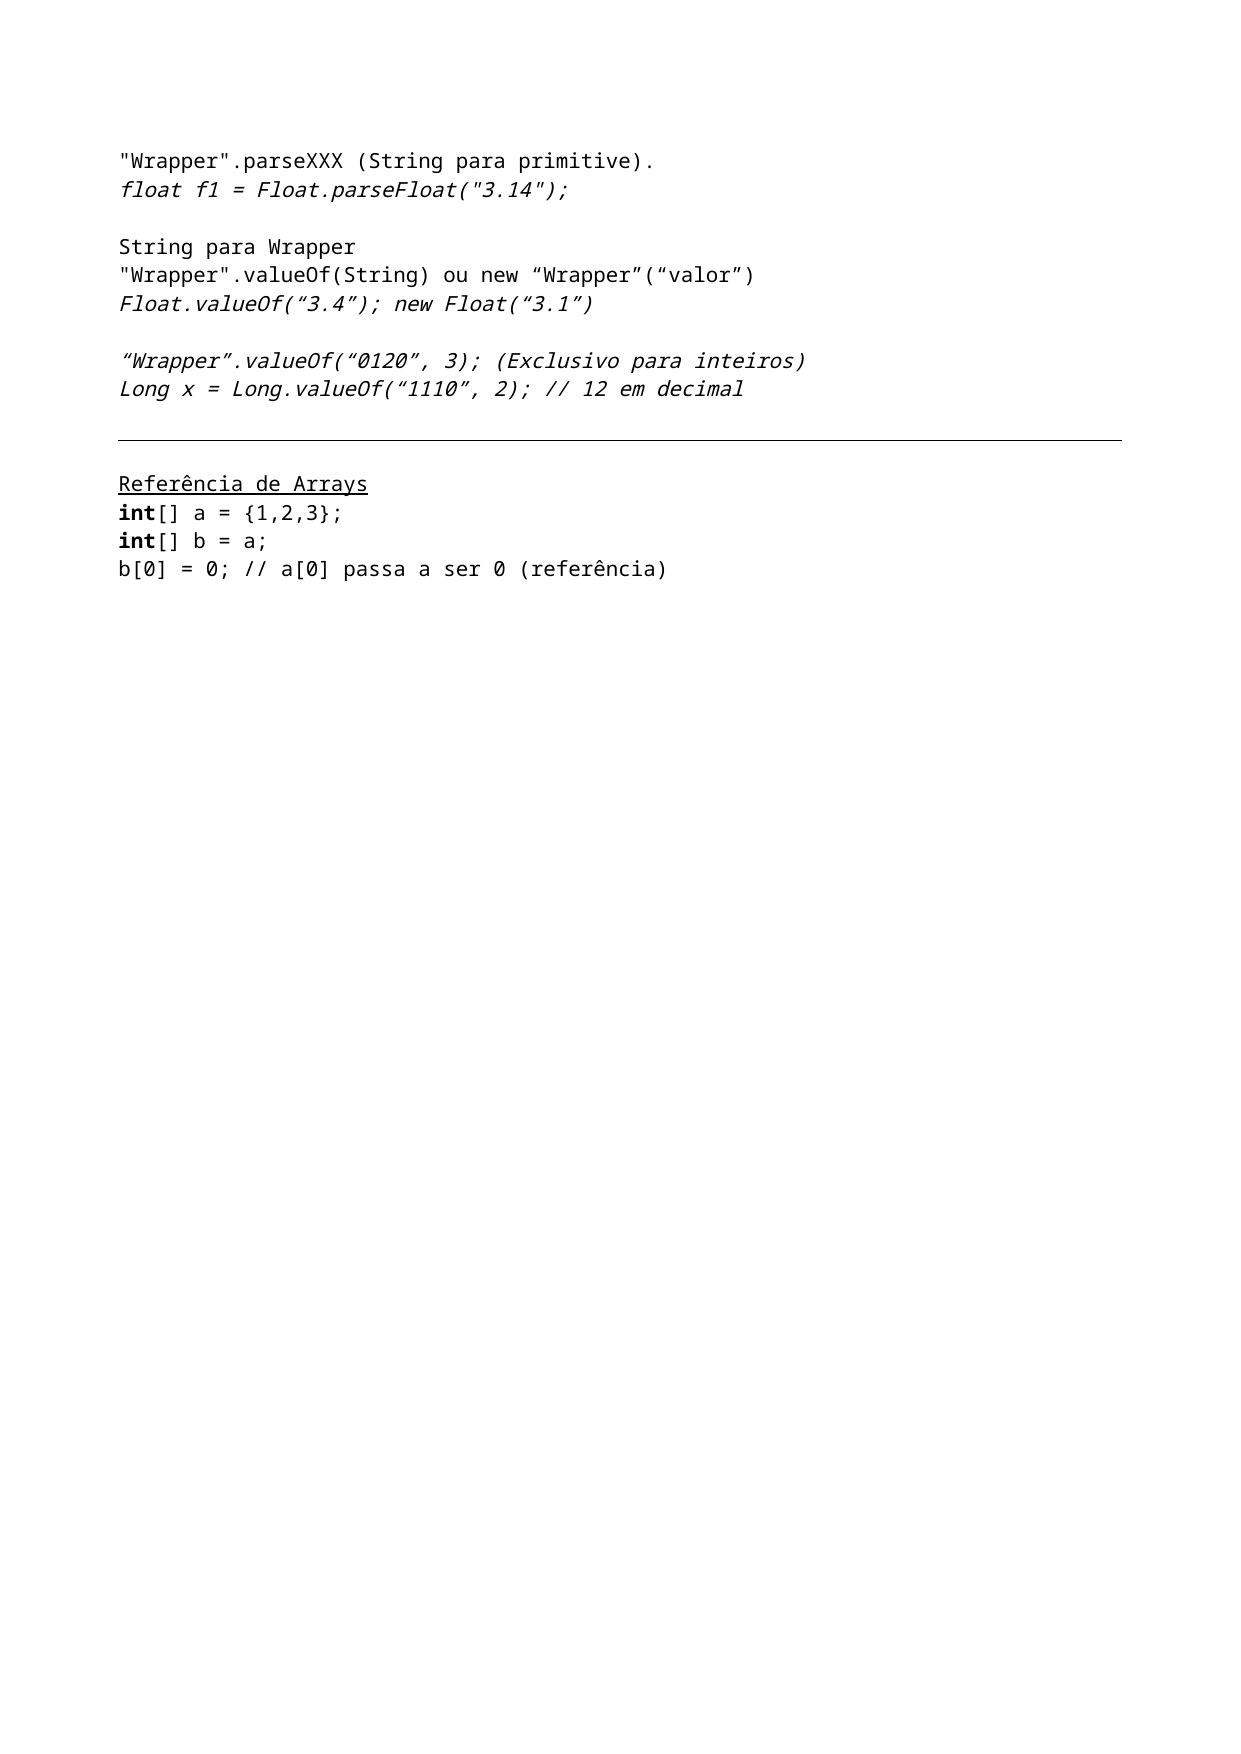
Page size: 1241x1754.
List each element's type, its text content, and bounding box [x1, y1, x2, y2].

text int[] a = {1,2,3}; [118, 498, 1122, 526]
text Long x = Long.valueOf(“1110”, 2); // 12 em decimal [118, 374, 1122, 403]
text float f1 = Float.parseFloat("3.14"); [118, 175, 1122, 203]
text "Wrapper".parseXXX (String para primitive). [118, 147, 1122, 175]
text “Wrapper”.valueOf(“0120”, 3); (Exclusivo para inteiros) [118, 346, 1122, 374]
text int[] b = a; [118, 526, 1122, 554]
text Float.valueOf(“3.4”); new Float(“3.1”) [118, 289, 1122, 317]
text Referência de Arrays [118, 469, 1122, 498]
text b[0] = 0; // a[0] passa a ser 0 (referência) [118, 554, 1122, 583]
text String para Wrapper [118, 232, 1122, 260]
text "Wrapper".valueOf(String) ou new “Wrapper”(“valor”) [118, 260, 1122, 289]
